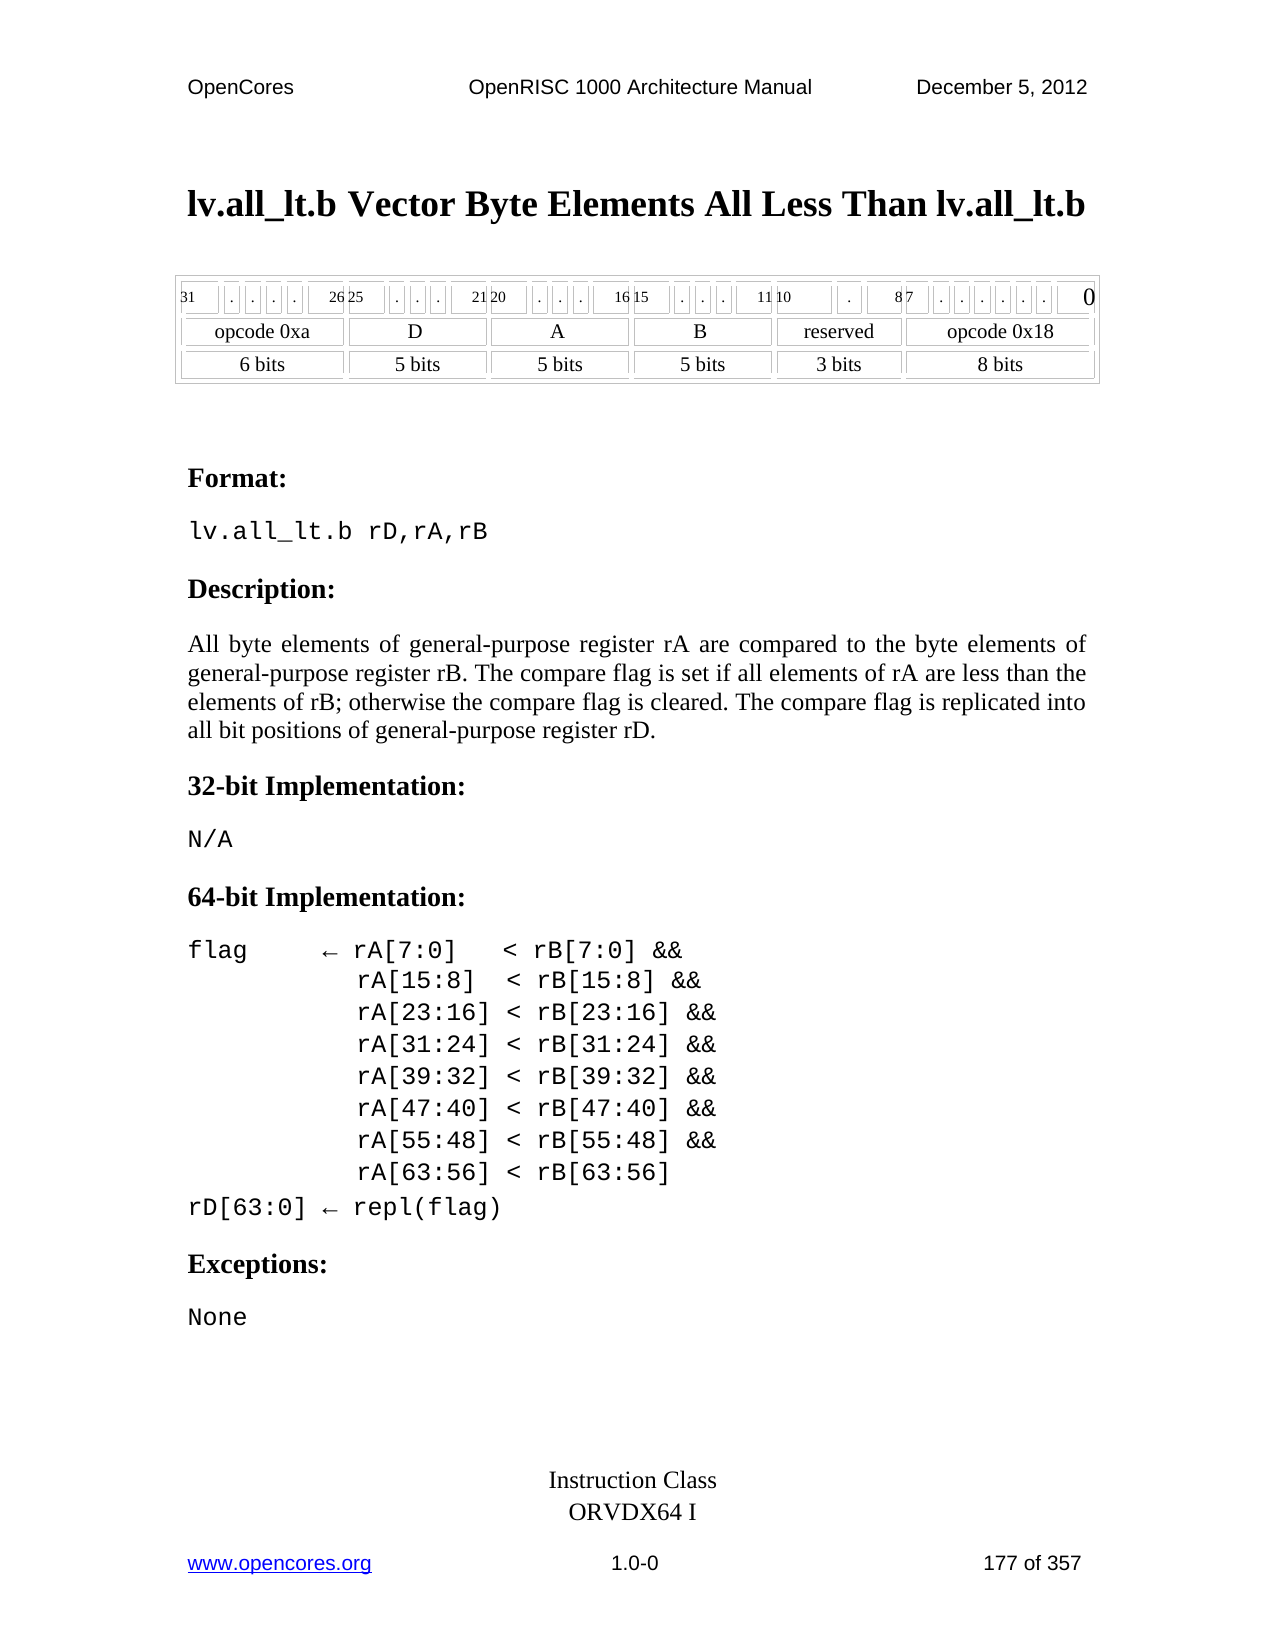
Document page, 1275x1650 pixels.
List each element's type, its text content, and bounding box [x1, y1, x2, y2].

text flag ← rA[7:0] < rB[7:0] && rA[15:8] < rB[15:8] && rA[23:16] < rB[23:16] && rA[31:24] < rB[31:24] && rA[39:32] < rB[39:32] && rA[47:40] < rB[47:40] && rA[55:48] < rB[55:48] && rA[63:56] < rB[63:56] rD[63:0] ← repl(flag) [187, 937, 1087, 1222]
text 32-bit Implementation: [187, 769, 1087, 801]
text lv.all_lt.b rD,rA,rB [187, 518, 1087, 547]
text All byte elements of general-purpose register rA are compared to the byte elements of general-purpose register rB. The compare flag is set if all elements of rA are less than the elements of rB; otherwise the compare flag is cleared. The compare flag is replicated into all bit positions of general-purpose register rD. [187, 629, 1087, 744]
text Format: [187, 461, 1087, 493]
text N/A [187, 826, 1087, 855]
text Exceptions: [187, 1247, 1087, 1280]
text None [187, 1305, 1087, 1333]
text 64-bit Implementation: [187, 880, 1087, 912]
text Description: [187, 572, 1087, 604]
